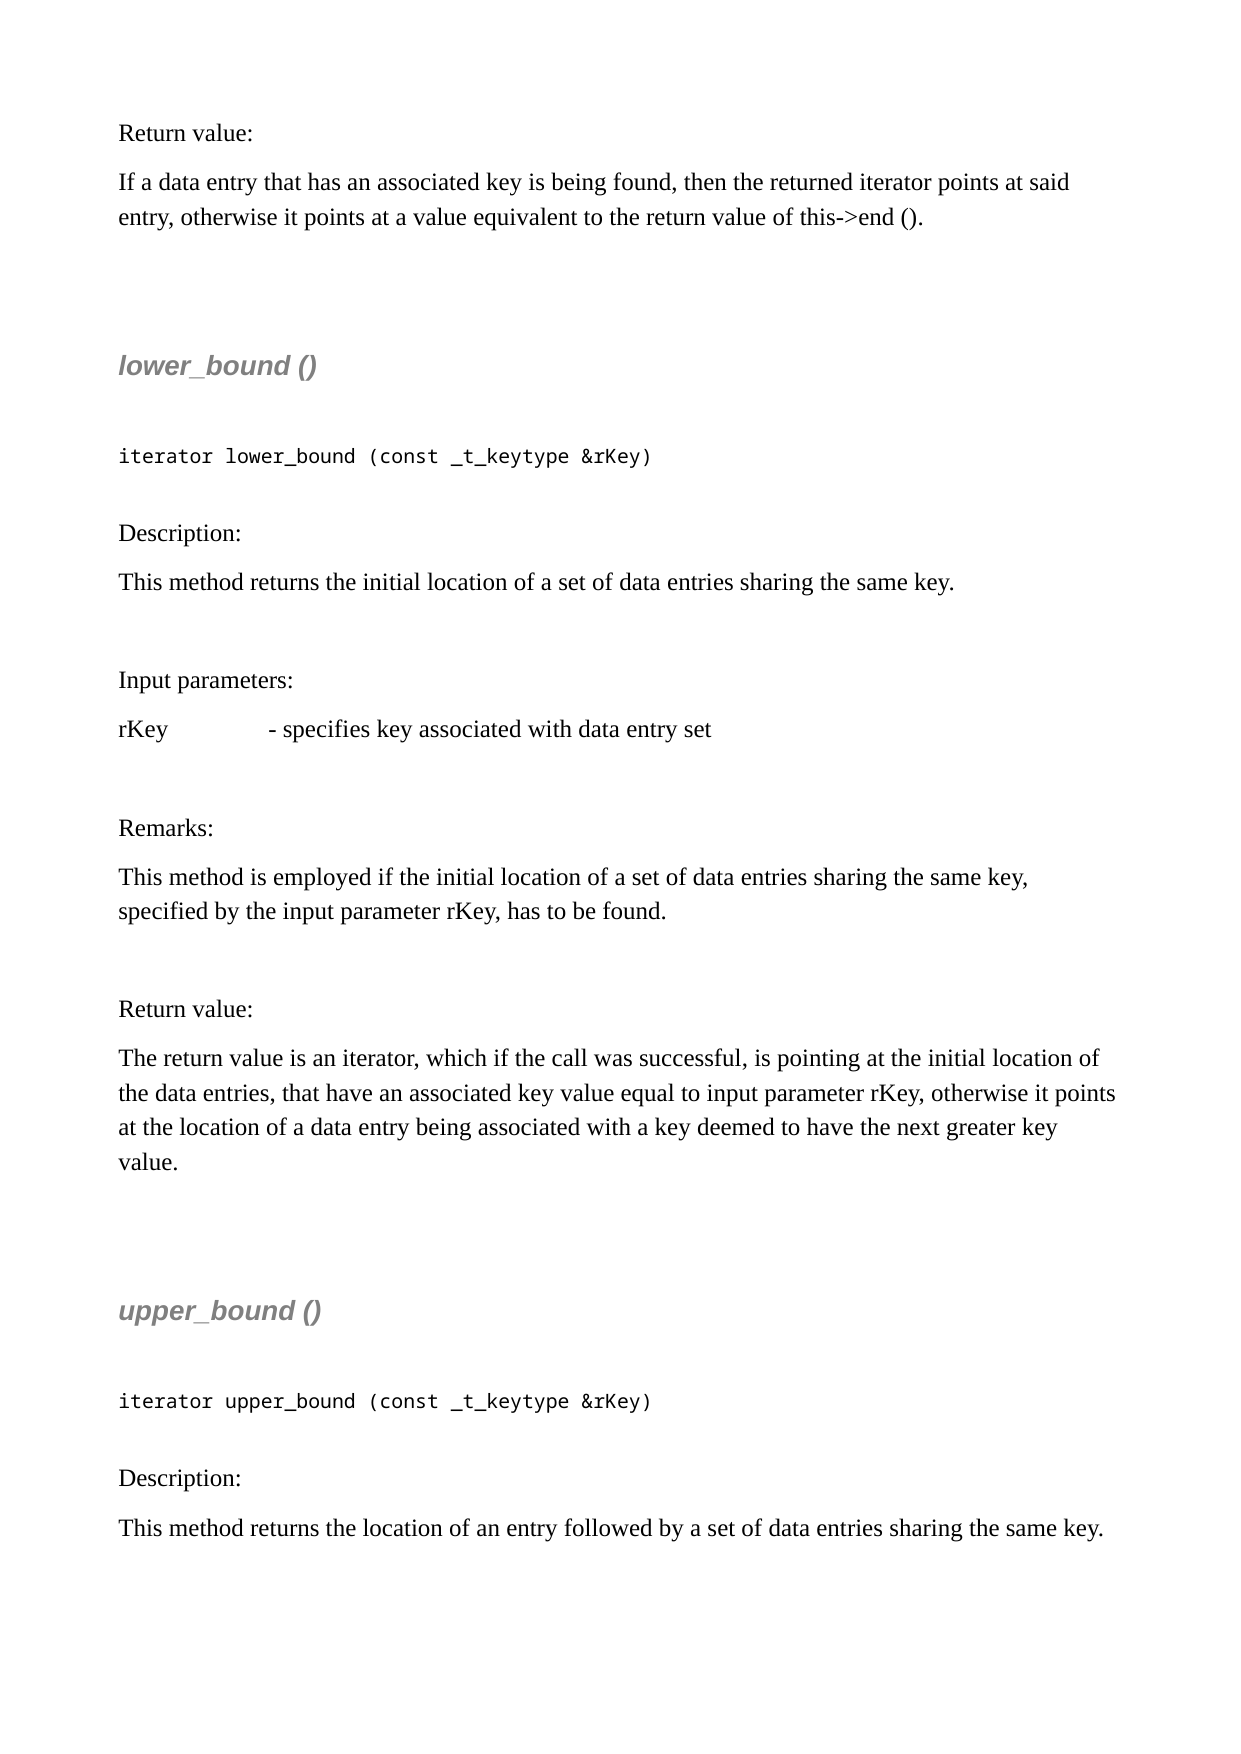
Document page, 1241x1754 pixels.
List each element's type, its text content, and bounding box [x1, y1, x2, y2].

text If a data entry that has an associated key is being found, then the returned iterator points at said entry, otherwise it points at a value equivalent to the return value of this->end (). [118, 167, 1122, 230]
text The return value is an iterator, which if the call was successful, is pointing at the initial location of the data entries, that have an associated key value equal to input parameter rKey, otherwise it points at the location of a data entry being associated with a key deemed to have the next greater key value. [118, 1043, 1122, 1176]
subtitle lower_bound () [118, 349, 1122, 381]
text Return value: [118, 118, 1122, 147]
text Description: [118, 518, 1122, 547]
text Return value: [118, 994, 1122, 1023]
text rKey - specifies key associated with data entry set [118, 714, 1122, 743]
text iterator upper_bound (const _t_keytype &rKey) [118, 1387, 1122, 1414]
text This method returns the location of an entry followed by a set of data entries sharing the same key. [118, 1513, 1122, 1541]
text This method is employed if the initial location of a set of data entries sharing the same key, specified by the input parameter rKey, has to be found. [118, 862, 1122, 925]
text iterator lower_bound (const _t_keytype &rKey) [118, 442, 1122, 469]
text Description: [118, 1463, 1122, 1492]
subtitle upper_bound () [118, 1294, 1122, 1326]
text Remarks: [118, 813, 1122, 841]
text This method returns the initial location of a set of data entries sharing the same key. [118, 567, 1122, 596]
text Input parameters: [118, 666, 1122, 694]
